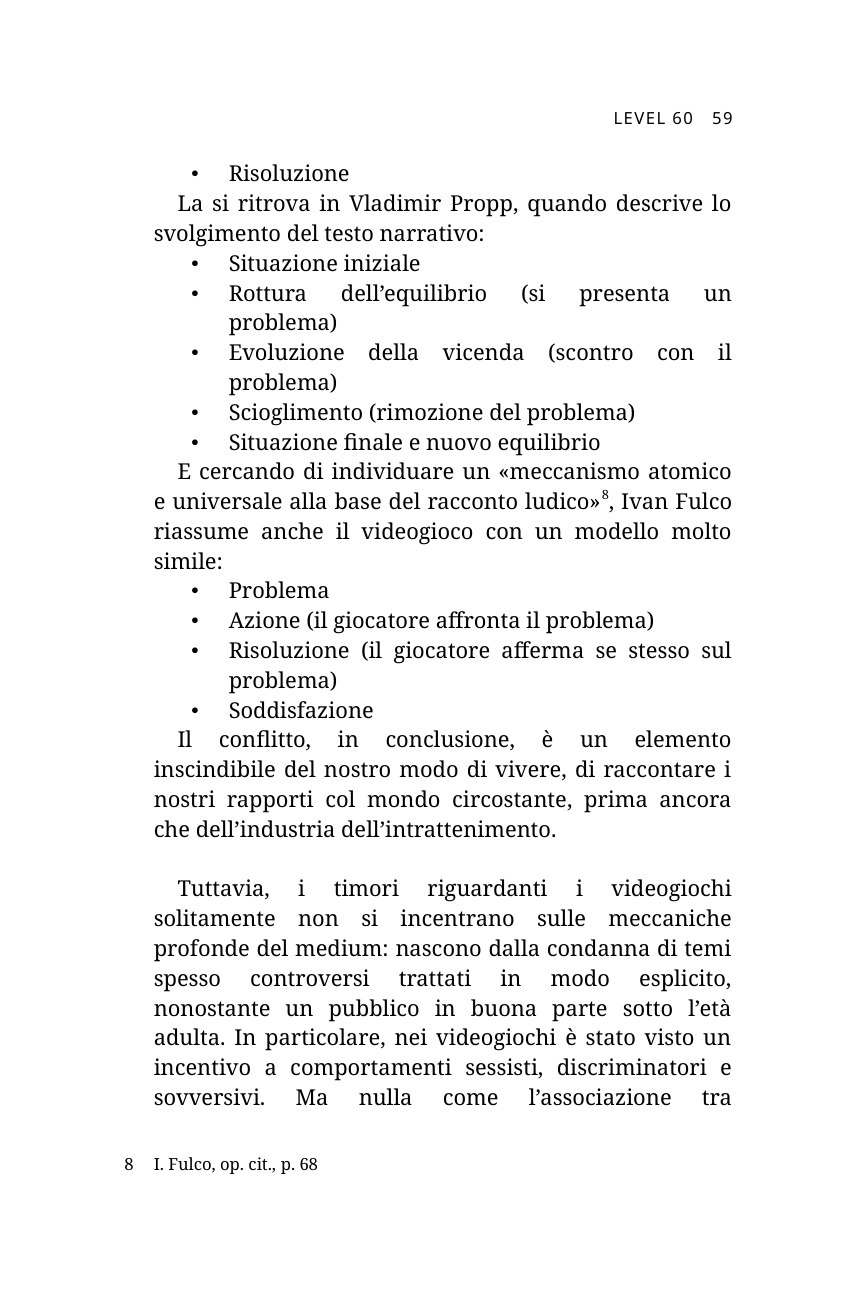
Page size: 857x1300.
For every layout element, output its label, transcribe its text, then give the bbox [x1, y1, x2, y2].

list Azione (il giocatore affronta il problema) [191, 605, 732, 635]
text E cercando di individuare un «meccanismo atomico e universale alla base del racconto ludico», Ivan Fulco riassume anche il videogioco con un modello molto simile: [153, 456, 732, 576]
list Risoluzione (il giocatore afferma se stesso sul problema) [191, 635, 732, 695]
list Situazione iniziale [191, 248, 732, 278]
text Il conflitto, in conclusione, è un elemento inscindibile del nostro modo di vivere, di raccontare i nostri rapporti col mondo circostante, prima ancora che dell’industria dell’intrattenimento. [153, 724, 732, 844]
text La si ritrova in Vladimir Propp, quando descrive lo svolgimento del testo narrativo: [153, 188, 732, 248]
list Scioglimento (rimozione del problema) [191, 397, 732, 427]
text I. Fulco, op. cit., p. 68 [124, 1152, 732, 1175]
list Rottura dell’equilibrio (si presenta un problema) [191, 278, 732, 337]
list Evoluzione della vicenda (scontro con il problema) [191, 337, 732, 397]
text Tuttavia, i timori riguardanti i videogiochi solitamente non si incentrano sulle meccaniche profonde del medium: nascono dalla condanna di temi spesso controversi trattati in modo esplicito, nonostante un pubblico in buona parte sotto l’età adulta. In particolare, nei videogiochi è stato visto un incentivo a comportamenti sessisti, discriminatori e sovversivi. Ma nulla come l’associazione tra [153, 873, 732, 1112]
list Situazione finale e nuovo equilibrio [191, 427, 732, 456]
list Risoluzione [191, 158, 732, 188]
list Problema [191, 576, 732, 605]
list Soddisfazione [191, 695, 732, 724]
